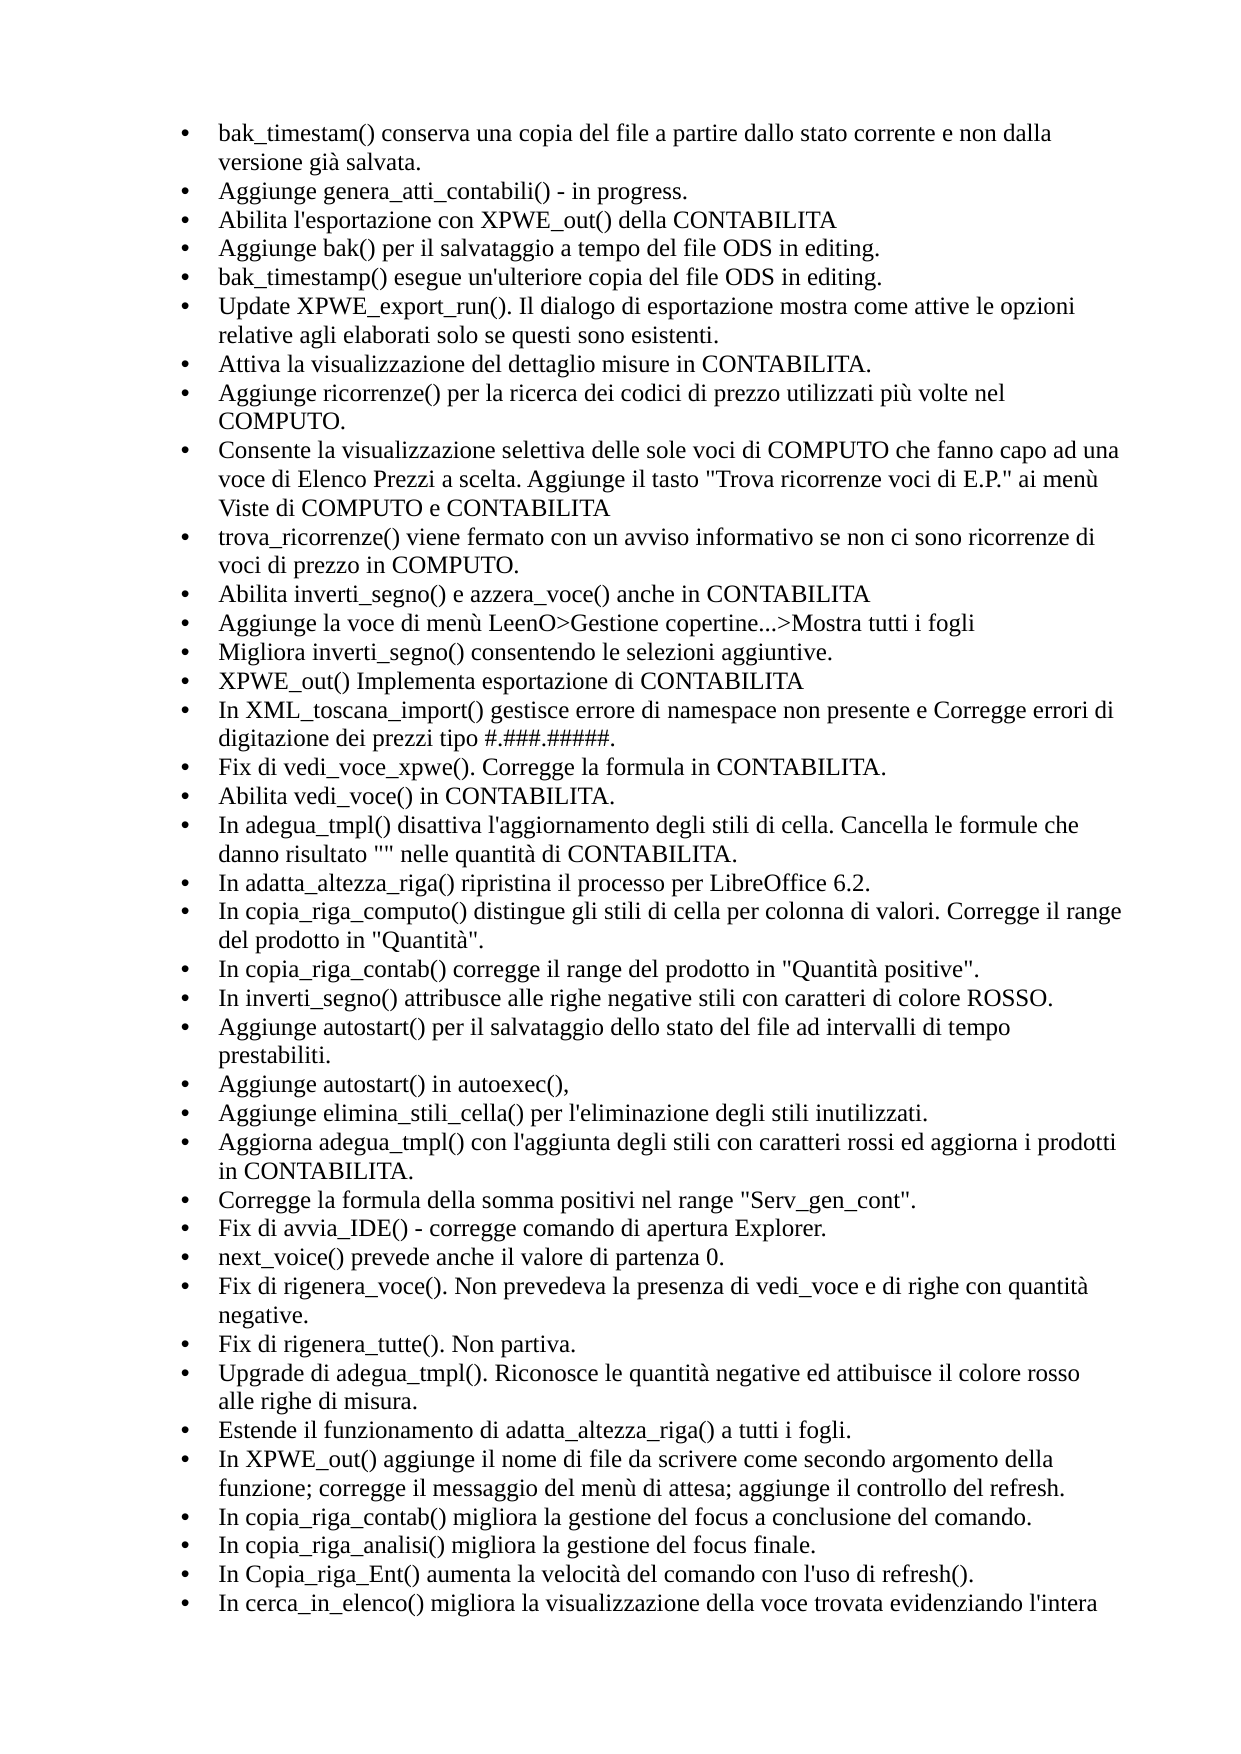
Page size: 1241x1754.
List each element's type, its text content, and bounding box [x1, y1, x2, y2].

list Aggiunge ricorrenze() per la ricerca dei codici di prezzo utilizzati più volte nel COMPUTO. [181, 378, 1122, 435]
list In XPWE_out() aggiunge il nome di file da scrivere come secondo argomento della funzione; corregge il messaggio del menù di attesa; aggiunge il controllo del refresh. [181, 1444, 1122, 1502]
list Consente la visualizzazione selettiva delle sole voci di COMPUTO che fanno capo ad una voce di Elenco Prezzi a scelta. Aggiunge il tasto "Trova ricorrenze voci di E.P." ai menù Viste di COMPUTO e CONTABILITA [181, 435, 1122, 522]
list Fix di avvia_IDE() - corregge comando di apertura Explorer. [181, 1213, 1122, 1242]
list Aggiorna adegua_tmpl() con l'aggiunta degli stili con caratteri rossi ed aggiorna i prodotti in CONTABILITA. [181, 1127, 1122, 1184]
list Attiva la visualizzazione del dettaglio misure in CONTABILITA. [181, 349, 1122, 378]
list Migliora inverti_segno() consentendo le selezioni aggiuntive. [181, 637, 1122, 666]
list trova_ricorrenze() viene fermato con un avviso informativo se non ci sono ricorrenze di voci di prezzo in COMPUTO. [181, 522, 1122, 579]
list Aggiunge la voce di menù LeenO>Gestione copertine...>Mostra tutti i fogli [181, 608, 1122, 637]
list In cerca_in_elenco() migliora la visualizzazione della voce trovata evidenziando l'intera [181, 1588, 1122, 1617]
list Abilita l'esportazione con XPWE_out() della CONTABILITA [181, 204, 1122, 233]
list Aggiunge bak() per il salvataggio a tempo del file ODS in editing. [181, 233, 1122, 262]
list In copia_riga_contab() migliora la gestione del focus a conclusione del comando. [181, 1502, 1122, 1531]
list In adatta_altezza_riga() ripristina il processo per LibreOffice 6.2. [181, 867, 1122, 896]
list Fix di rigenera_tutte(). Non partiva. [181, 1329, 1122, 1358]
list In inverti_segno() attribusce alle righe negative stili con caratteri di colore ROSSO. [181, 983, 1122, 1012]
list next_voice() prevede anche il valore di partenza 0. [181, 1242, 1122, 1271]
list Abilita inverti_segno() e azzera_voce() anche in CONTABILITA [181, 579, 1122, 608]
list In copia_riga_computo() distingue gli stili di cella per colonna di valori. Corregge il range del prodotto in "Quantità". [181, 896, 1122, 954]
list Aggiunge autostart() in autoexec(), [181, 1069, 1122, 1098]
list Fix di rigenera_voce(). Non prevedeva la presenza di vedi_voce e di righe con quantità negative. [181, 1271, 1122, 1329]
list In XML_toscana_import() gestisce errore di namespace non presente e Corregge errori di digitazione dei prezzi tipo #.###.#####. [181, 694, 1122, 752]
list Fix di vedi_voce_xpwe(). Corregge la formula in CONTABILITA. [181, 752, 1122, 781]
list In Copia_riga_Ent() aumenta la velocità del comando con l'uso di refresh(). [181, 1559, 1122, 1588]
list Corregge la formula della somma positivi nel range "Serv_gen_cont". [181, 1184, 1122, 1213]
list Estende il funzionamento di adatta_altezza_riga() a tutti i fogli. [181, 1415, 1122, 1444]
list Aggiunge autostart() per il salvataggio dello stato del file ad intervalli di tempo prestabiliti. [181, 1012, 1122, 1069]
list XPWE_out() Implementa esportazione di CONTABILITA [181, 666, 1122, 694]
list In copia_riga_contab() corregge il range del prodotto in "Quantità positive". [181, 954, 1122, 983]
list In copia_riga_analisi() migliora la gestione del focus finale. [181, 1531, 1122, 1559]
list Update XPWE_export_run(). Il dialogo di esportazione mostra come attive le opzioni relative agli elaborati solo se questi sono esistenti. [181, 291, 1122, 349]
list In adegua_tmpl() disattiva l'aggiornamento degli stili di cella. Cancella le formule che danno risultato "" nelle quantità di CONTABILITA. [181, 810, 1122, 867]
list bak_timestam() conserva una copia del file a partire dallo stato corrente e non dalla versione già salvata. [181, 118, 1122, 176]
list Abilita vedi_voce() in CONTABILITA. [181, 781, 1122, 810]
list Aggiunge genera_atti_contabili() - in progress. [181, 176, 1122, 204]
list Upgrade di adegua_tmpl(). Riconosce le quantità negative ed attibuisce il colore rosso alle righe di misura. [181, 1358, 1122, 1415]
list bak_timestamp() esegue un'ulteriore copia del file ODS in editing. [181, 262, 1122, 291]
list Aggiunge elimina_stili_cella() per l'eliminazione degli stili inutilizzati. [181, 1098, 1122, 1127]
